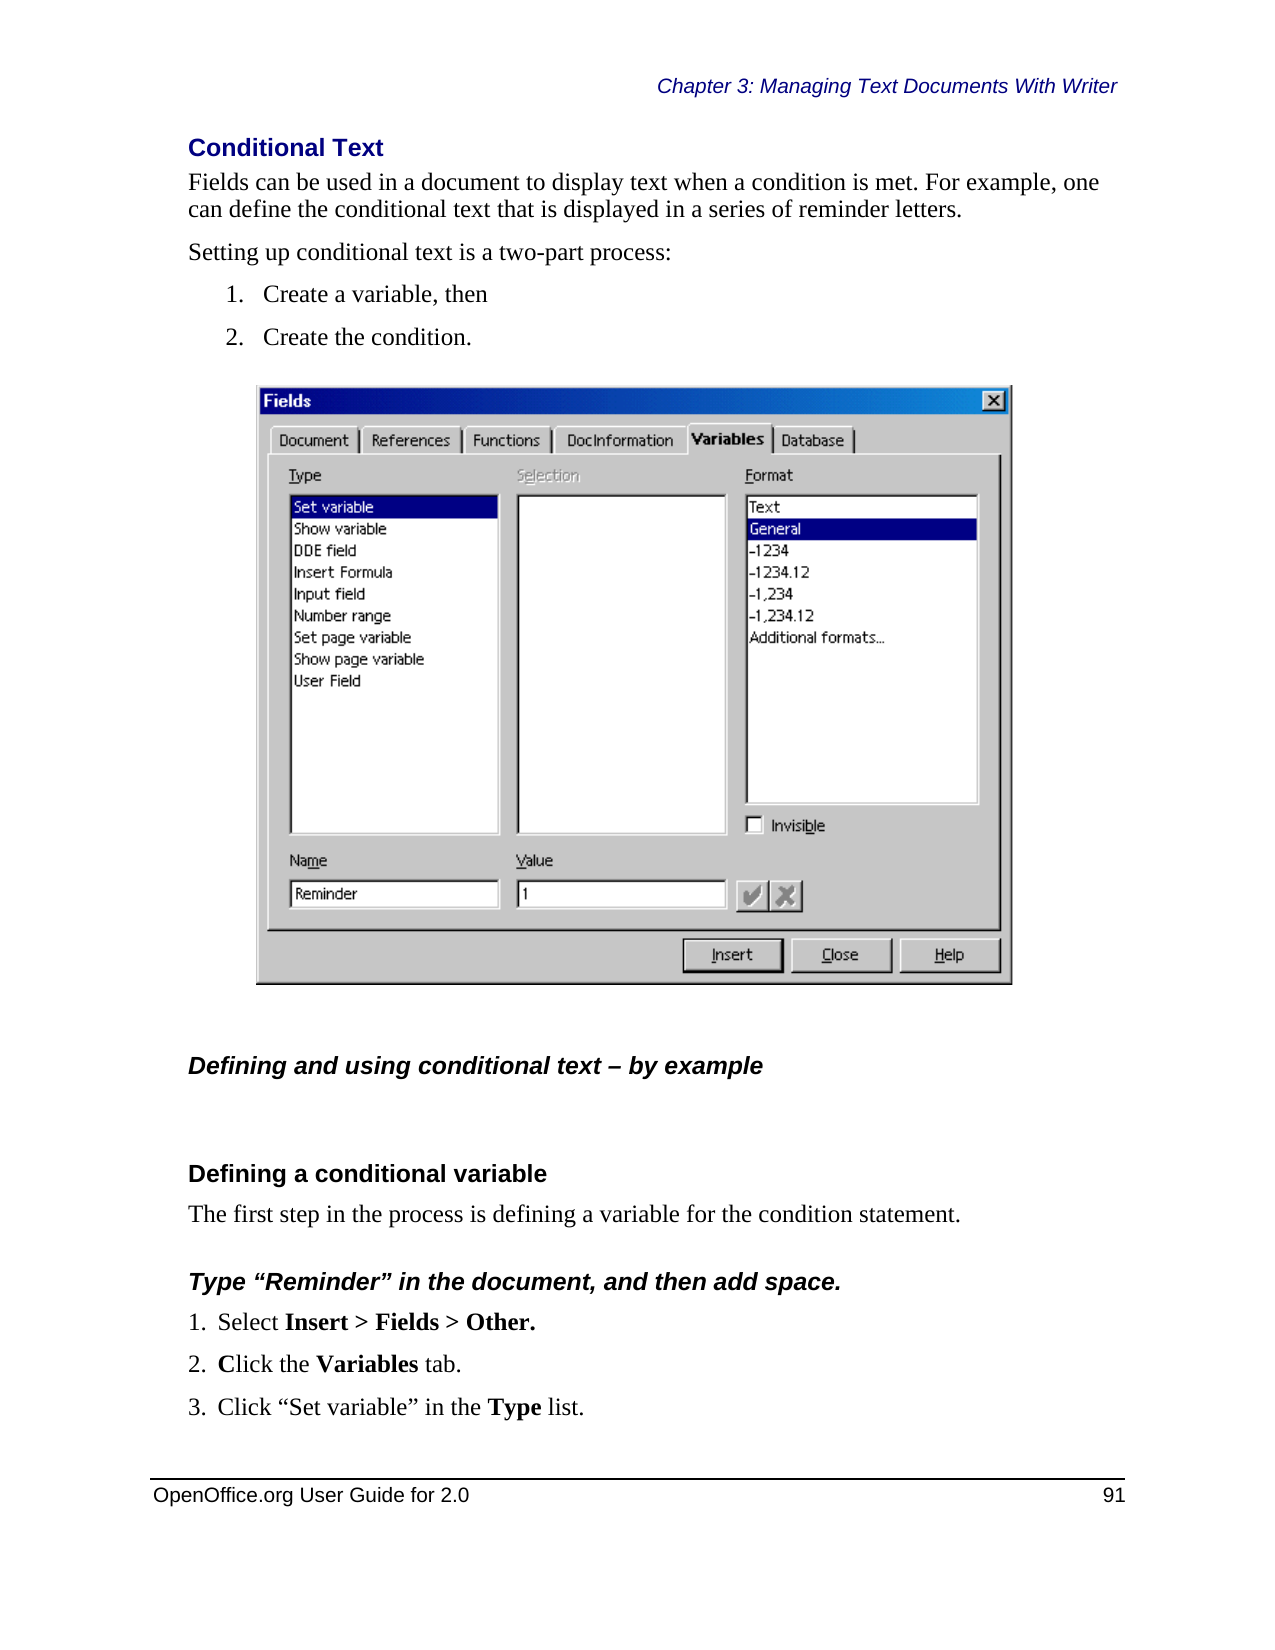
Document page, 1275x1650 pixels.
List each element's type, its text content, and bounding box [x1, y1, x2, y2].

list Select Insert > Fields > Other. [188, 1308, 1125, 1336]
text Fields can be used in a document to display text when a condition is met. For example, one can define the conditional text that is displayed in a series of reminder letters. [188, 168, 1125, 223]
subtitle Type “Reminder” in the document, and then add space. [188, 1268, 1125, 1295]
list Click the Variables tab. [188, 1350, 1125, 1378]
subtitle Conditional Text [188, 134, 1125, 162]
text Setting up conditional text is a two-part process: [188, 238, 1125, 266]
picture [256, 385, 1013, 985]
list Create a variable, then [225, 281, 1125, 308]
subtitle Defining and using conditional text – by example [188, 1052, 1125, 1080]
list Create the condition. [225, 323, 1125, 351]
list Click “Set variable” in the Type list. [188, 1393, 1125, 1421]
text The first step in the process is defining a variable for the condition statement. [188, 1200, 1125, 1228]
subtitle Defining a conditional variable [188, 1160, 1125, 1188]
